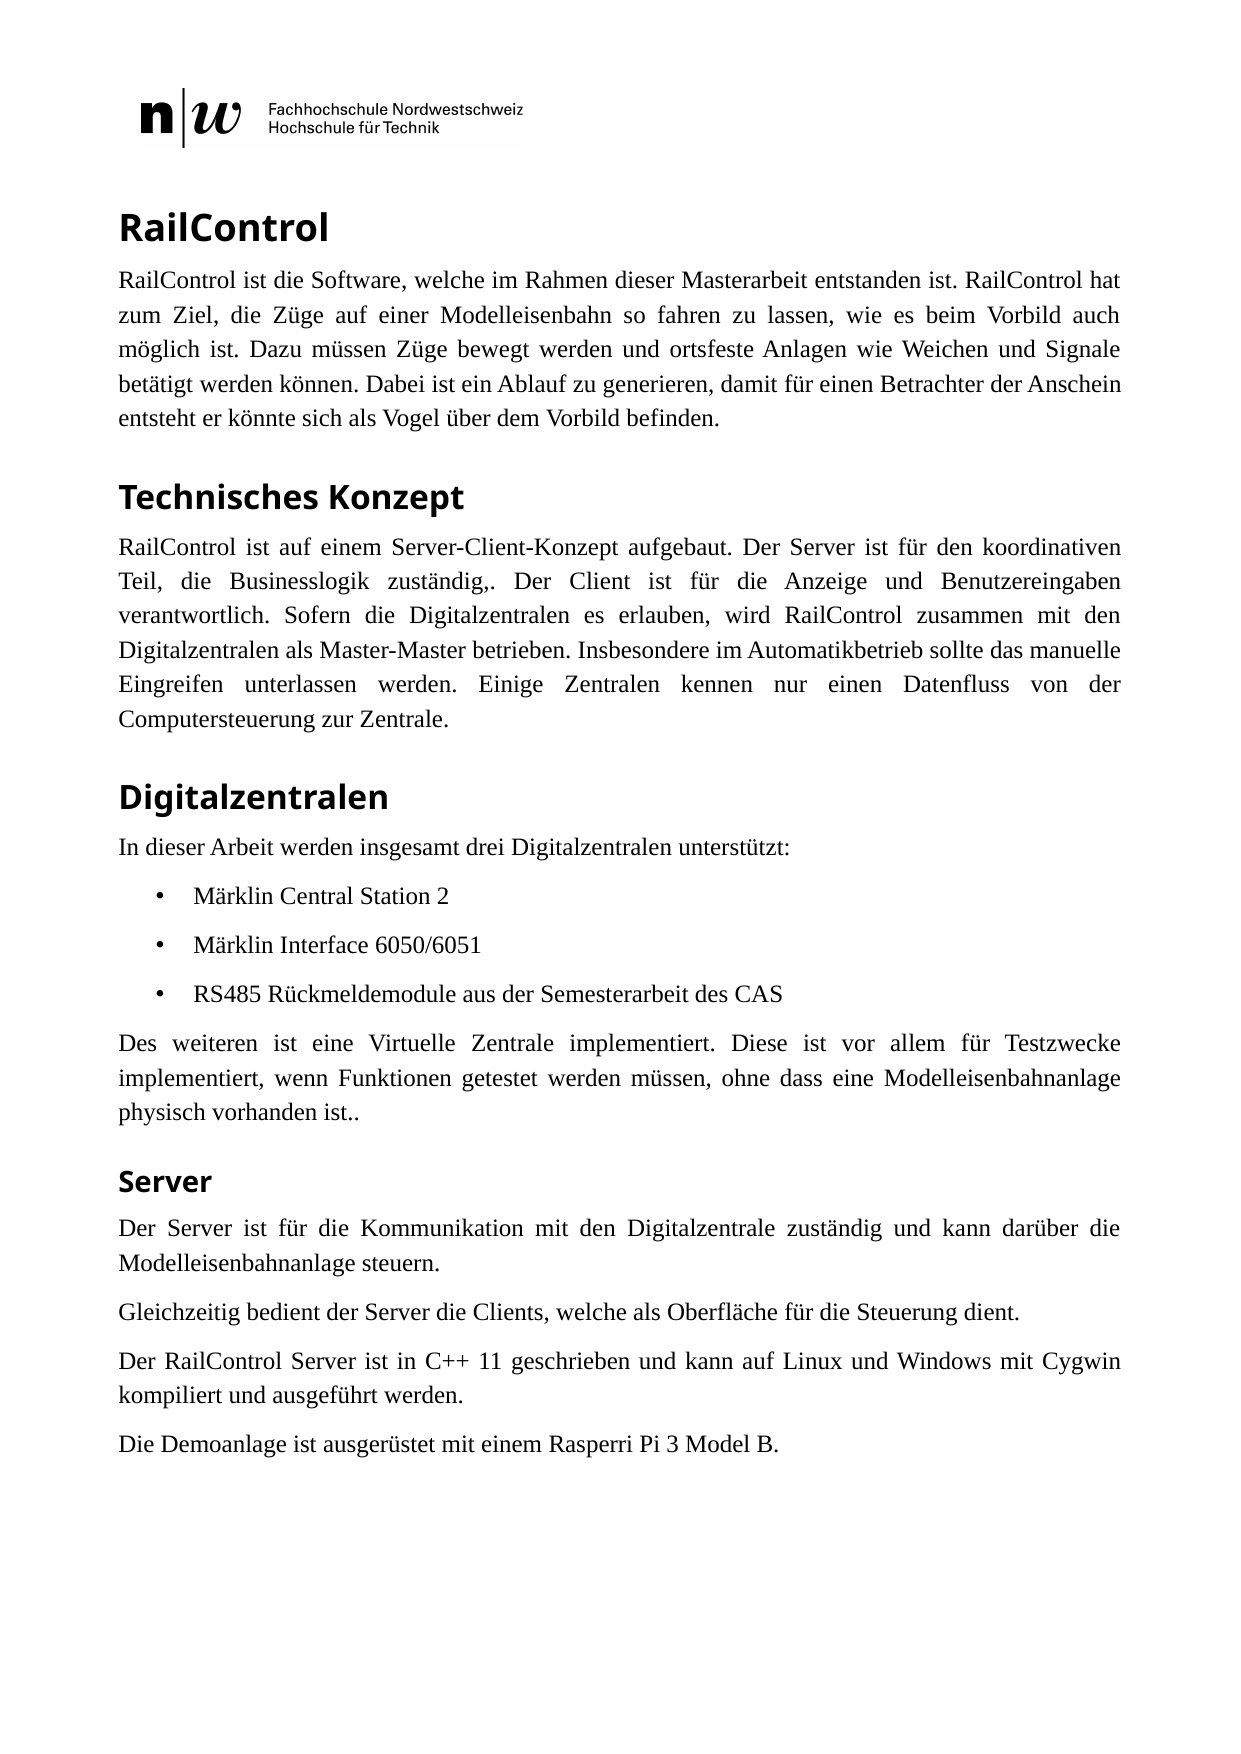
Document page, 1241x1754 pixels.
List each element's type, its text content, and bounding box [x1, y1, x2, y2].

text RailControl ist die Software, welche im Rahmen dieser Masterarbeit entstanden ist. RailControl hat zum Ziel, die Züge auf einer Modelleisenbahn so fahren zu lassen, wie es beim Vorbild auch möglich ist. Dazu müssen Züge bewegt werden und ortsfeste Anlagen wie Weichen und Signale betätigt werden können. Dabei ist ein Ablauf zu generieren, damit für einen Betrachter der Anschein entsteht er könnte sich als Vogel über dem Vorbild befinden. [118, 266, 1122, 432]
text RailControl ist auf einem Server-Client-Konzept aufgebaut. Der Server ist für den koordinativen Teil, die Businesslogik zuständig,. Der Client ist für die Anzeige und Benutzereingaben verantwortlich. Sofern die Digitalzentralen es erlauben, wird RailControl zusammen mit den Digitalzentralen als Master-Master betrieben. Insbesondere im Automatikbetrieb sollte das manuelle Eingreifen unterlassen werden. Einige Zentralen kennen nur einen Datenfluss von der Computersteuerung zur Zentrale. [118, 532, 1122, 733]
subtitle Digitalzentralen [118, 774, 1122, 819]
subtitle Technisches Konzept [118, 473, 1122, 519]
text Gleichzeitig bedient der Server die Clients, welche als Oberfläche für die Steuerung dient. [118, 1297, 1122, 1326]
text Der Server ist für die Kommunikation mit den Digitalzentrale zuständig und kann darüber die Modelleisenbahnanlage steuern. [118, 1213, 1122, 1277]
text Die Demoanlage ist ausgerüstet mit einem Rasperri Pi 3 Model B. [118, 1429, 1122, 1458]
list RS485 Rückmeldemodule aus der Semesterarbeit des CAS [156, 979, 1122, 1008]
picture [141, 88, 523, 148]
list Märklin Central Station 2 [156, 881, 1122, 910]
subtitle RailControl [118, 201, 1122, 253]
subtitle Server [118, 1161, 1122, 1201]
text Des weiteren ist eine Virtuelle Zentrale implementiert. Diese ist vor allem für Testzwecke implementiert, wenn Funktionen getestet werden müssen, ohne dass eine Modelleisenbahnanlage physisch vorhanden ist.. [118, 1028, 1122, 1126]
text In dieser Arbeit werden insgesamt drei Digitalzentralen unterstützt: [118, 832, 1122, 861]
text Der RailControl Server ist in C++ 11 geschrieben und kann auf Linux und Windows mit Cygwin kompiliert und ausgeführt werden. [118, 1346, 1122, 1409]
list Märklin Interface 6050/6051 [156, 930, 1122, 959]
